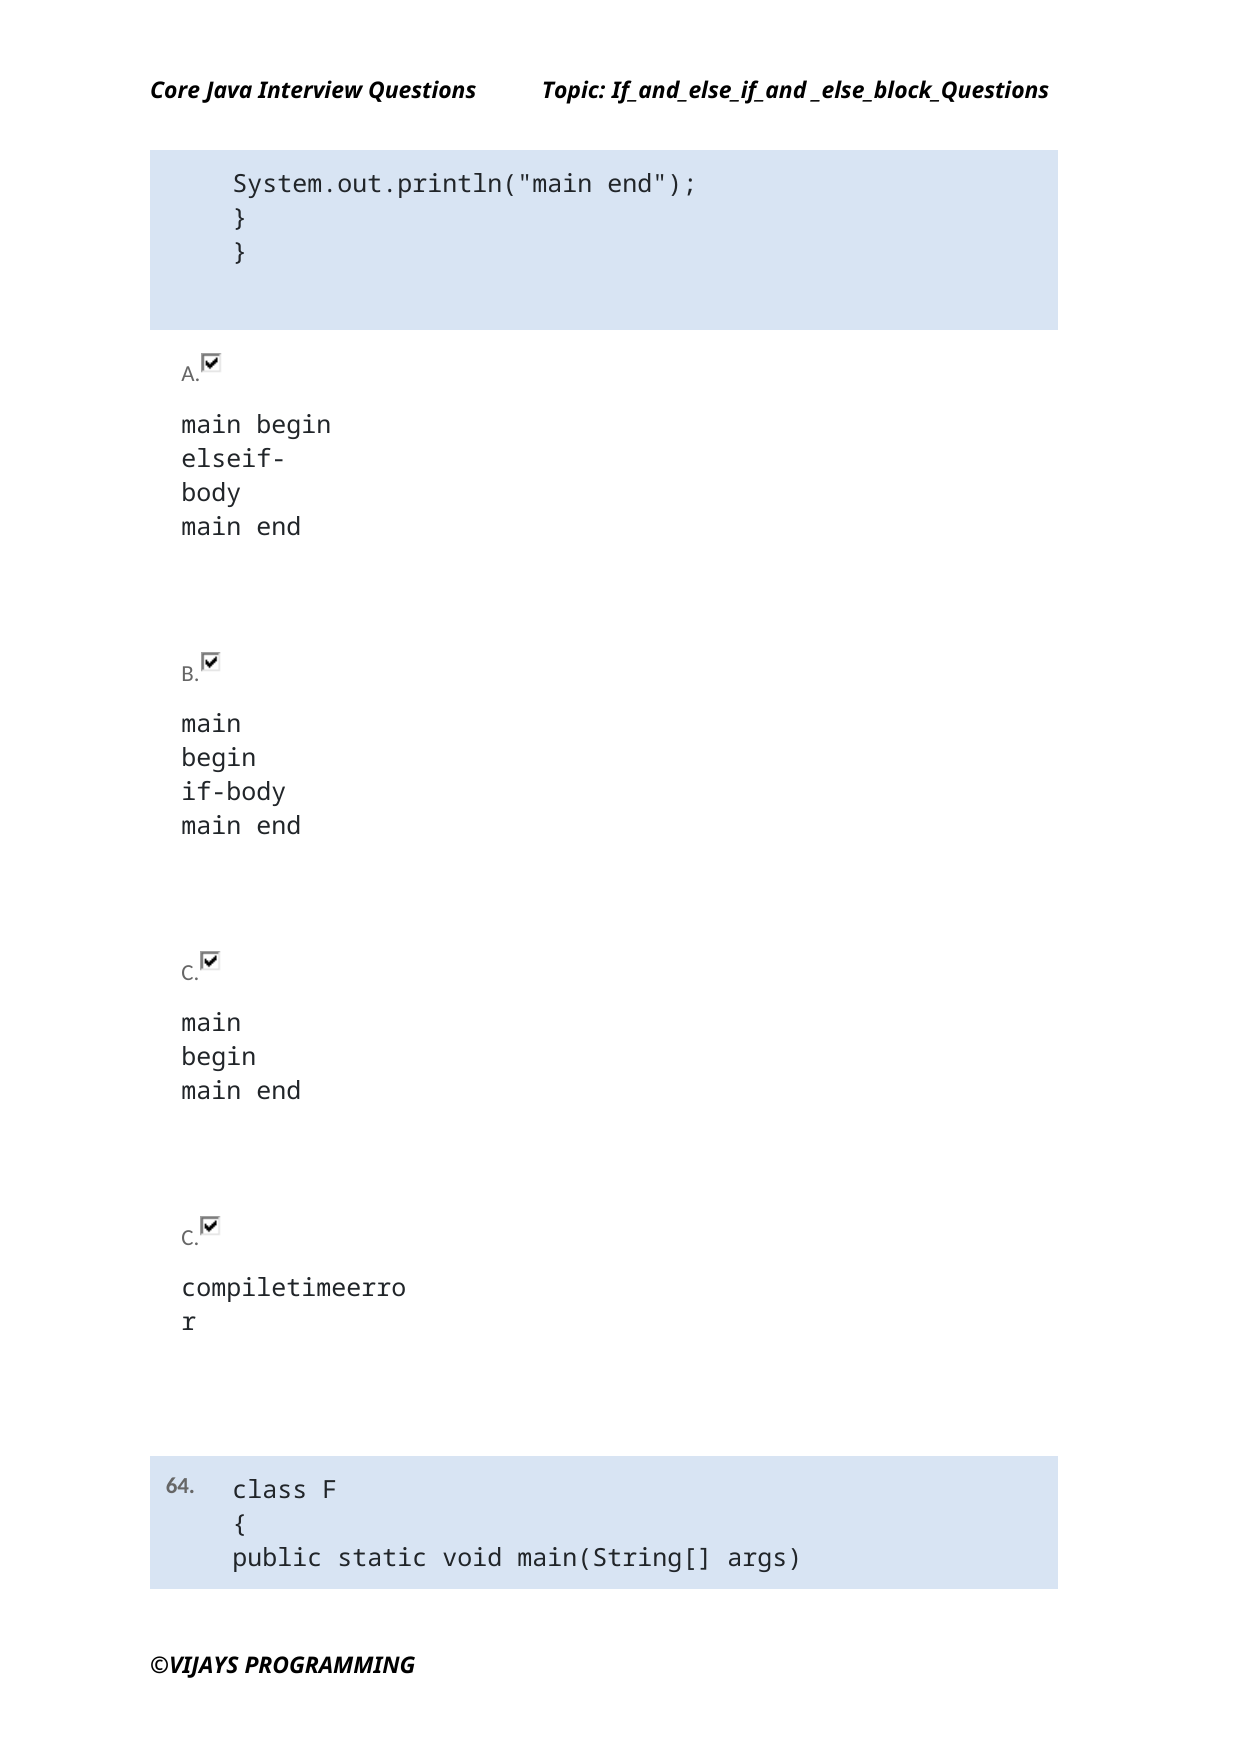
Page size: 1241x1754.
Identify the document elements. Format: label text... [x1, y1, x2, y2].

table_header [1058, 150, 1090, 330]
table_cell [150, 330, 1090, 1456]
table_header [150, 150, 216, 330]
table_header C. compiletimeerror [181, 1209, 415, 1440]
table_cell class F { public static void main(String[] args) [216, 1456, 1058, 1589]
table_header B. main begin if-body main end [181, 645, 319, 944]
table_header C. main begin main end [181, 944, 319, 1209]
table_cell [1058, 1456, 1090, 1589]
table_header A. main begin elseif-body main end [181, 346, 332, 645]
table_cell 64. [150, 1456, 216, 1589]
table_header System.out.println("main end"); } } [216, 150, 1058, 330]
